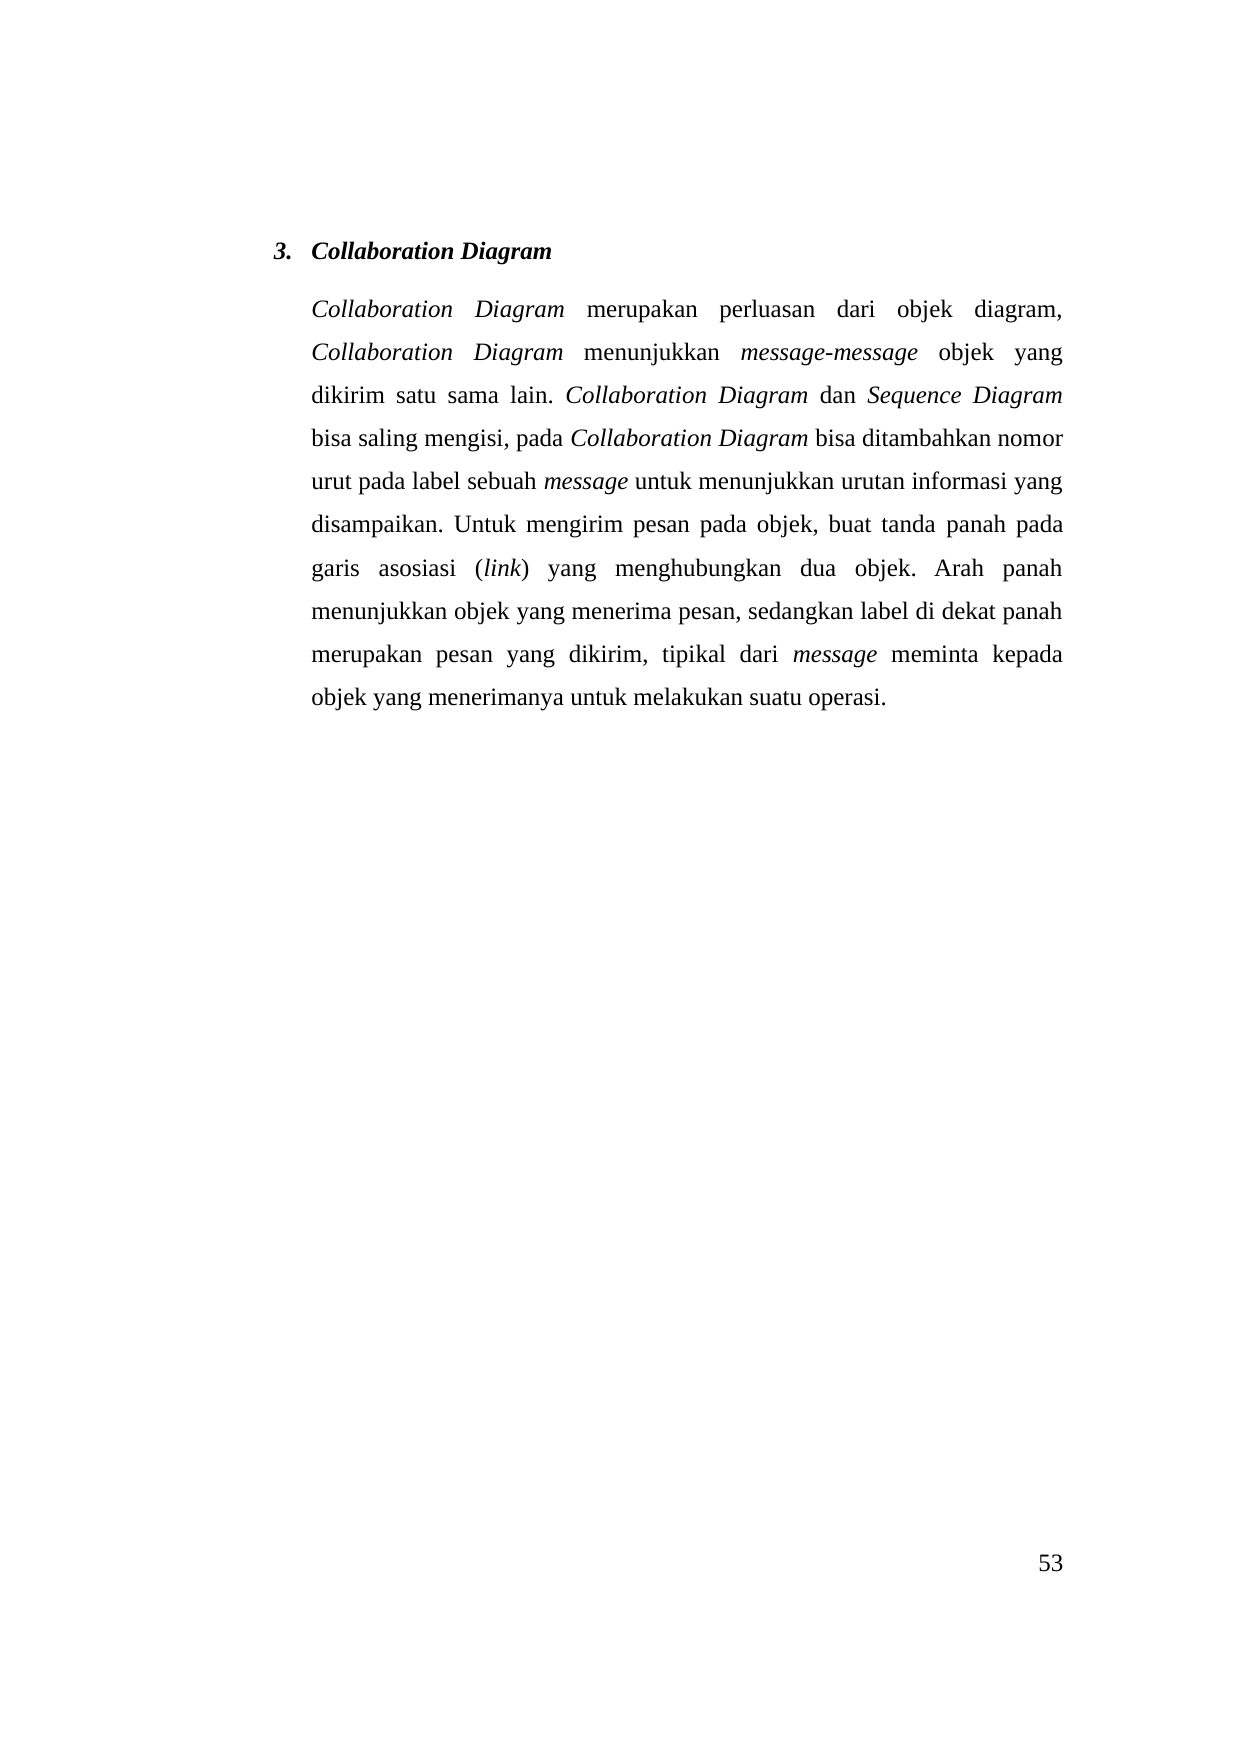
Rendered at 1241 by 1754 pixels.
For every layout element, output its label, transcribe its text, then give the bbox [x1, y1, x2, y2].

list Collaboration Diagram [274, 236, 1063, 265]
list Collaboration Diagram merupakan perluasan dari objek diagram, Collaboration Diagram menunjukkan message-message objek yang dikirim satu sama lain. Collaboration Diagram dan Sequence Diagram bisa saling mengisi, pada Collaboration Diagram bisa ditambahkan nomor urut pada label sebuah message untuk menunjukkan urutan informasi yang disampaikan. Untuk mengirim pesan pada objek, buat tanda panah pada garis asosiasi (link) yang menghubungkan dua objek. Arah panah menunjukkan objek yang menerima pesan, sedangkan label di dekat panah merupakan pesan yang dikirim, tipikal dari message meminta kepada objek yang menerimanya untuk melakukan suatu operasi. [274, 294, 1063, 711]
